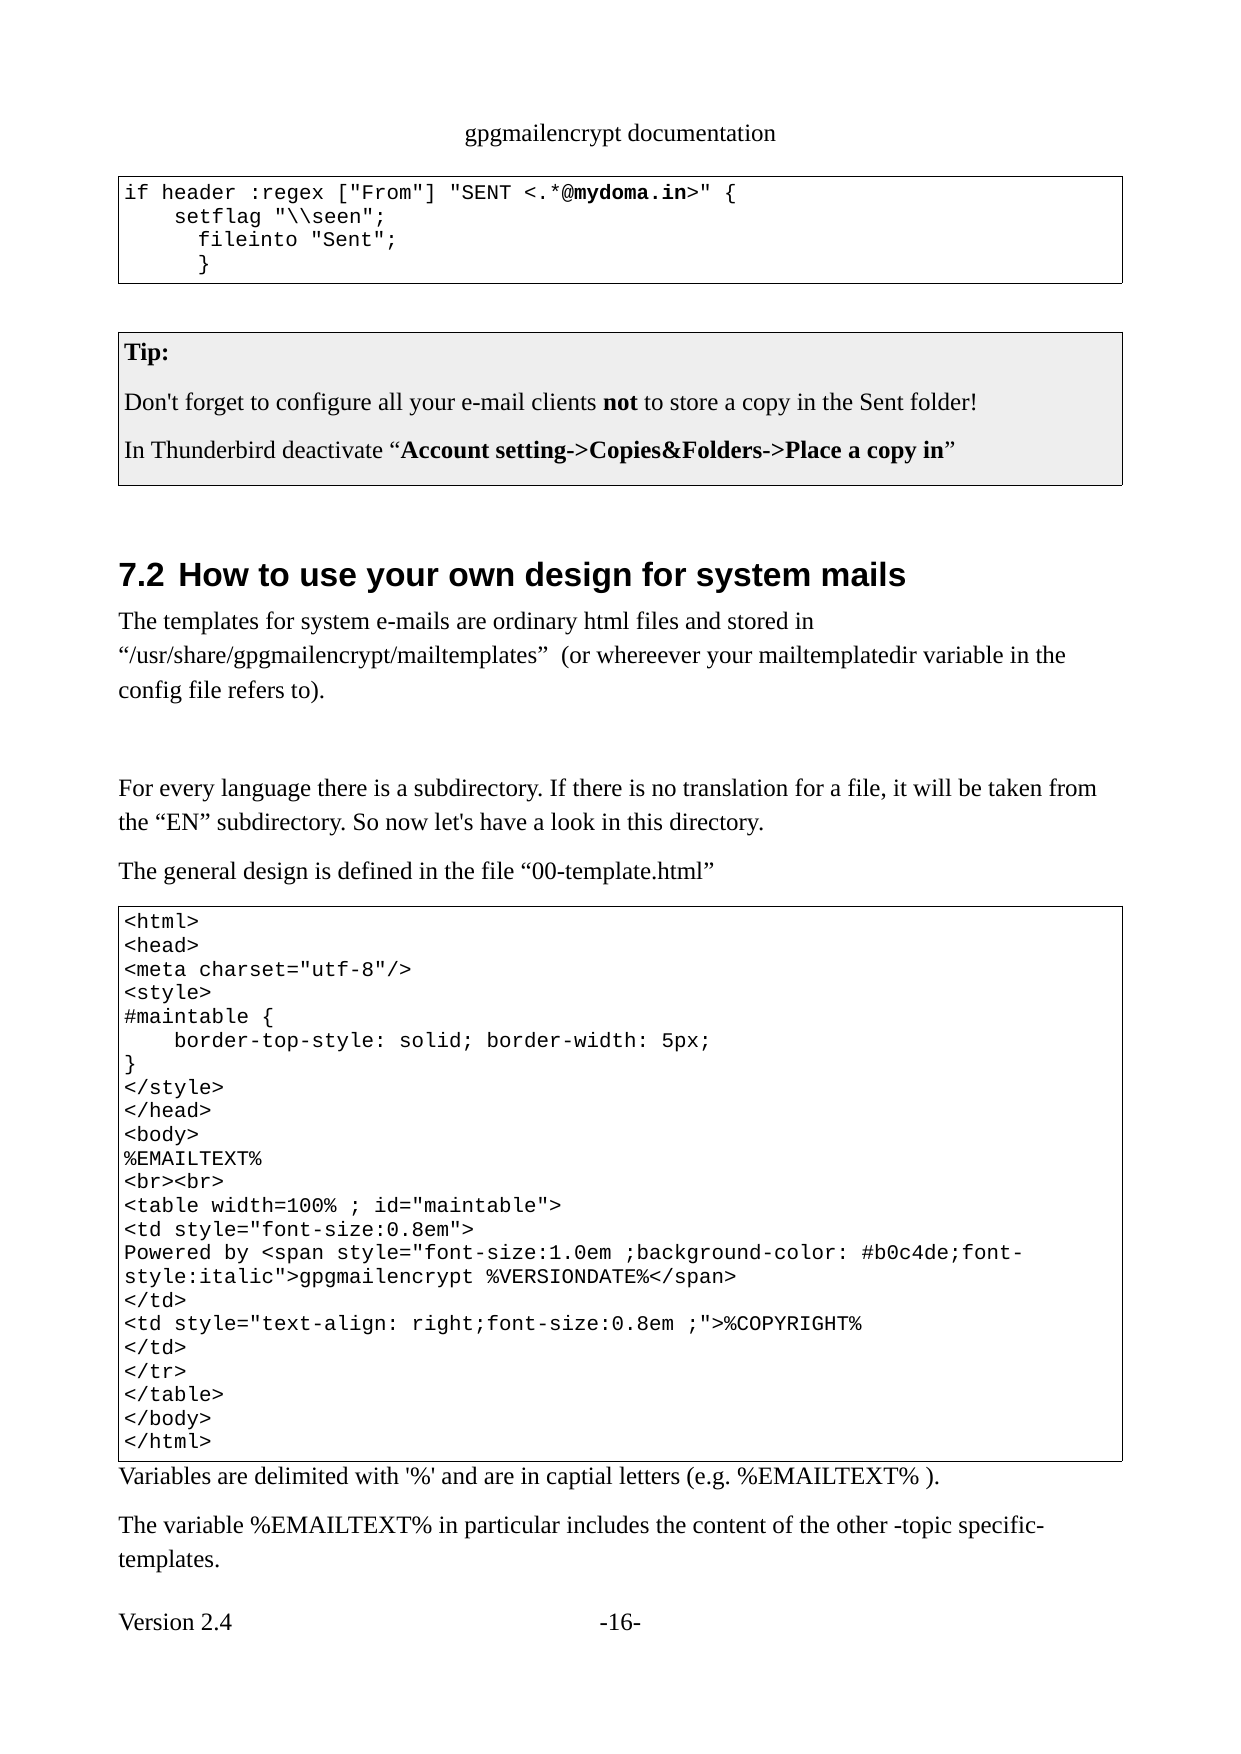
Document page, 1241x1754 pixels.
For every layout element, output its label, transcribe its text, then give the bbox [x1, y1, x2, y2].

table_header if header :regex ["From"] "SENT <.*@mydoma.in>" { setflag "\\seen"; fileinto "Sent"; } [119, 177, 1122, 282]
table_header <html> <head> <meta charset="utf-8"/> <style> #maintable { border-top-style: solid; border-width: 5px; } </style> </head> <body> %EMAILTEXT% <br><br> <table width=100% ; id="maintable"> <td style="font-size:0.8em"> Powered by <span style="font-size:1.0em ;background-color: #b0c4de;font-style:italic">gpgmailencrypt %VERSIONDATE%</span> </td> <td style="text-align: right;font-size:0.8em ;">%COPYRIGHT% </td> </tr> </table> </body> </html> [119, 907, 1122, 1461]
subtitle How to use your own design for system mails [118, 555, 1122, 593]
table_header Tip: Don't forget to configure all your e-mail clients not to store a copy in the Sent folder! In Thunderbird deactivate “Account setting->Copies&Folders->Place a copy in” [119, 333, 1122, 485]
text The general design is defined in the file “00-template.html” [118, 856, 1122, 885]
text Variables are delimited with '%' and are in captial letters (e.g. %EMAILTEXT% ). [118, 1462, 1122, 1490]
text For every language there is a subdirectory. If there is no translation for a file, it will be taken from the “EN” subdirectory. So now let's have a look in this directory. [118, 773, 1122, 836]
text The variable %EMAILTEXT% in particular includes the content of the other -topic specific- templates. [118, 1510, 1122, 1573]
text The templates for system e-mails are ordinary html files and stored in “/usr/share/gpgmailencrypt/mailtemplates” (or whereever your mailtemplatedir variable in the config file refers to). [118, 606, 1122, 703]
